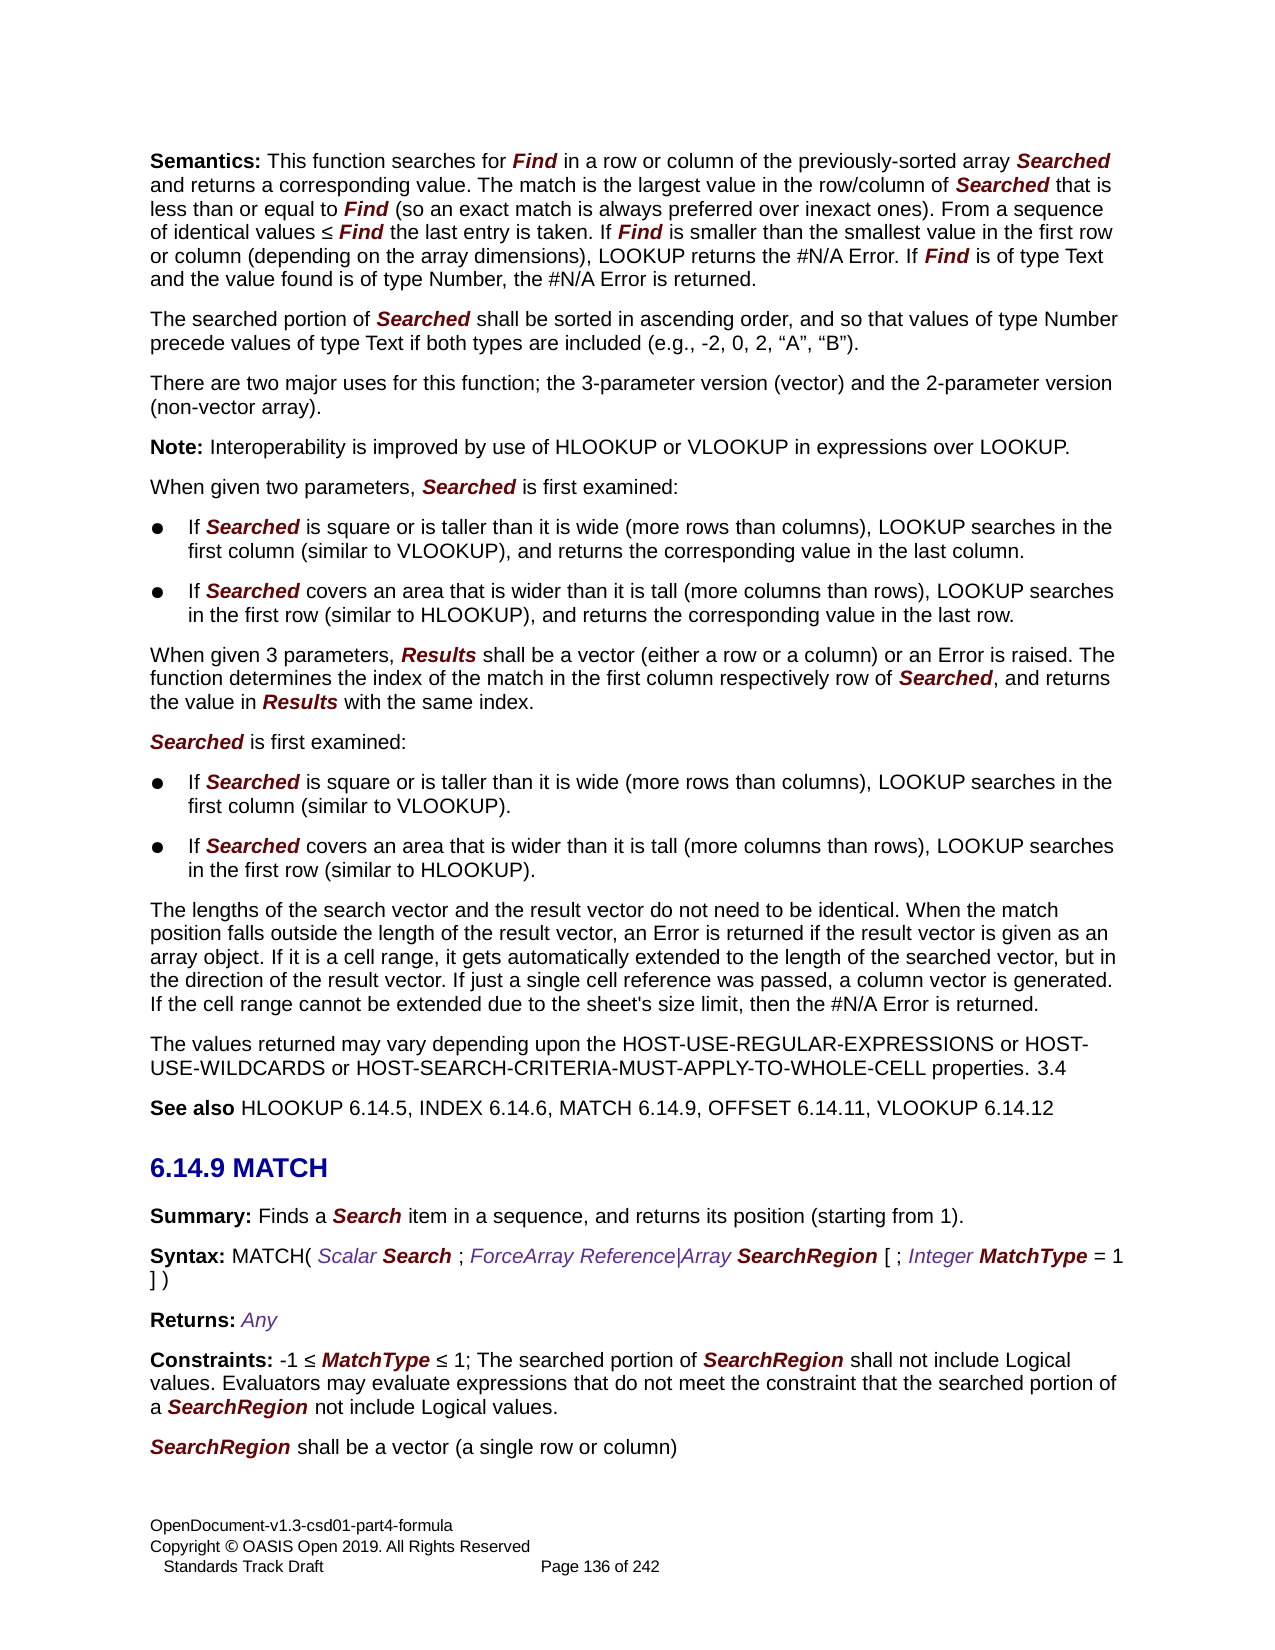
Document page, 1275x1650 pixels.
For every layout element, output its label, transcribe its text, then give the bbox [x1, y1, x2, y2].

list If Searched covers an area that is wider than it is tall (more columns than rows), LOOKUP searches in the first row (similar to HLOOKUP). [150, 834, 1125, 882]
subtitle MATCH [150, 1153, 1125, 1183]
text There are two major uses for this function; the 3-parameter version (vector) and the 2-parameter version (non-vector array). [150, 372, 1125, 419]
text The lengths of the search vector and the result vector do not need to be identical. When the match position falls outside the length of the result vector, an Error is returned if the result vector is given as an array object. If it is a cell range, it gets automatically extended to the length of the searched vector, but in the direction of the result vector. If just a single cell reference was passed, a column vector is generated. If the cell range cannot be extended due to the sheet's size limit, then the #N/A Error is returned. [150, 898, 1125, 1016]
text Returns: Any [150, 1308, 1125, 1332]
text Searched is first examined: [150, 731, 1125, 754]
text See also HLOOKUP 6.14.5, INDEX 6.14.6, MATCH 6.14.9, OFFSET 6.14.11, VLOOKUP 6.14.12 [150, 1096, 1125, 1120]
list If Searched is square or is taller than it is wide (more rows than columns), LOOKUP searches in the first column (similar to VLOOKUP). [150, 771, 1125, 818]
text The searched portion of Searched shall be sorted in ascending order, and so that values of type Number precede values of type Text if both types are included (e.g., -2, 0, 2, “A”, “B”). [150, 308, 1125, 355]
text Semantics: This function searches for Find in a row or column of the previously-sorted array Searched and returns a corresponding value. The match is the largest value in the row/column of Searched that is less than or equal to Find (so an exact match is always preferred over inexact ones). From a sequence of identical values ≤ Find the last entry is taken. If Find is smaller than the smallest value in the first row or column (depending on the array dimensions), LOOKUP returns the #N/A Error. If Find is of type Text and the value found is of type Number, the #N/A Error is returned. [150, 150, 1125, 291]
text SearchRegion shall be a vector (a single row or column) [150, 1436, 1125, 1459]
text When given 3 parameters, Results shall be a vector (either a row or a column) or an Error is raised. The function determines the index of the match in the first column respectively row of Searched, and returns the value in Results with the same index. [150, 643, 1125, 714]
text Note: Interoperability is improved by use of HLOOKUP or VLOOKUP in expressions over LOOKUP. [150, 435, 1125, 459]
list If Searched is square or is taller than it is wide (more rows than columns), LOOKUP searches in the first column (similar to VLOOKUP), and returns the corresponding value in the last column. [150, 516, 1125, 563]
text Summary: Finds a Search item in a sequence, and returns its position (starting from 1). [150, 1204, 1125, 1228]
list If Searched covers an area that is wider than it is tall (more columns than rows), LOOKUP searches in the first row (similar to HLOOKUP), and returns the corresponding value in the last row. [150, 579, 1125, 627]
text The values returned may vary depending upon the HOST-USE-REGULAR-EXPRESSIONS or HOST-USE-WILDCARDS or HOST-SEARCH-CRITERIA-MUST-APPLY-TO-WHOLE-CELL properties. 3.4 [150, 1033, 1125, 1080]
text When given two parameters, Searched is first examined: [150, 476, 1125, 499]
text Constraints: -1 ≤ MatchType ≤ 1; The searched portion of SearchRegion shall not include Logical values. Evaluators may evaluate expressions that do not meet the constraint that the searched portion of a SearchRegion not include Logical values. [150, 1348, 1125, 1419]
text Syntax: MATCH( Scalar Search ; ForceArray Reference|Array SearchRegion [ ; Integer MatchType = 1 ] ) [150, 1244, 1125, 1291]
